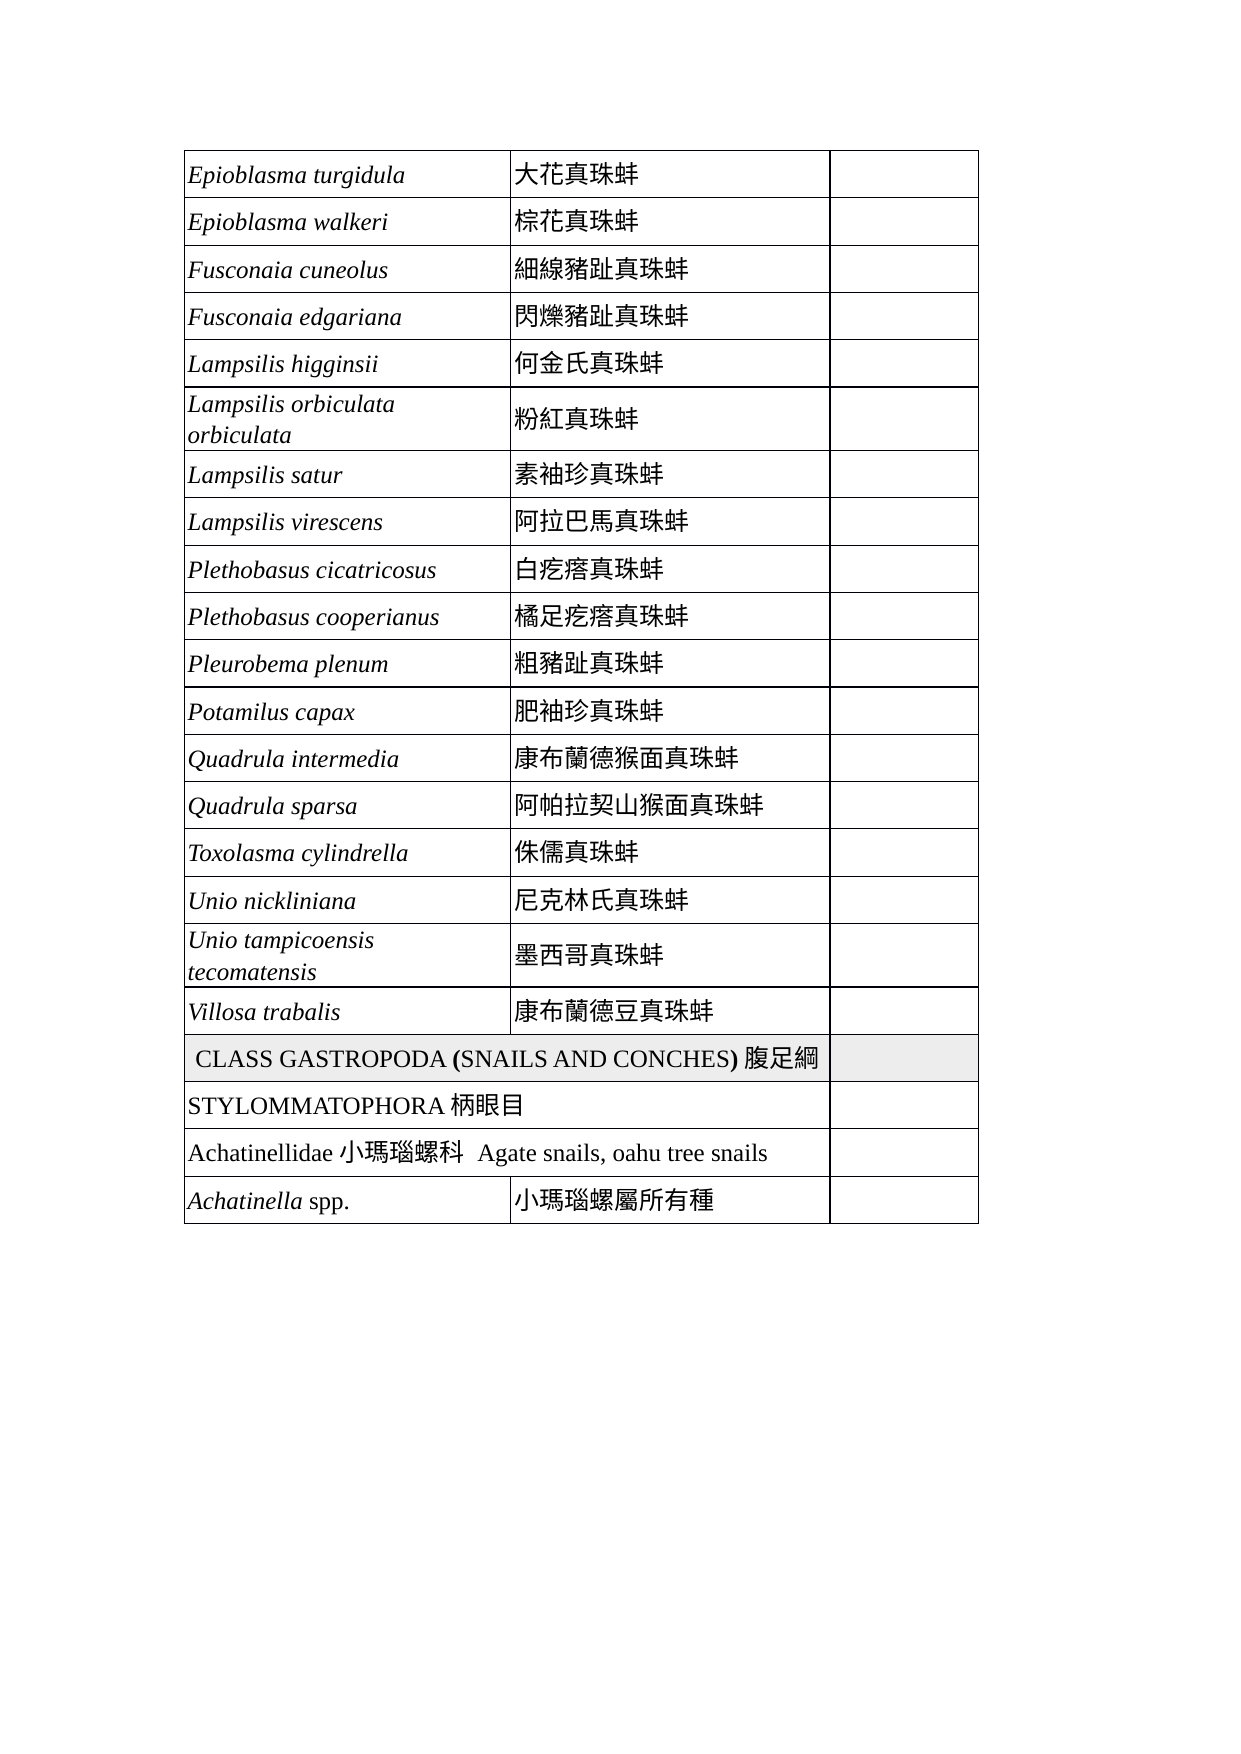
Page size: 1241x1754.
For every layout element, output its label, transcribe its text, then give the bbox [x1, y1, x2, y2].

table_cell Quadrula intermedia [185, 735, 510, 781]
table_cell Fusconaia edgariana [185, 293, 510, 339]
table_cell [831, 1082, 978, 1128]
table_cell Potamilus capax [185, 688, 510, 734]
table_cell Epioblasma walkeri [185, 198, 510, 244]
table_cell 閃爍豬趾真珠蚌 [511, 293, 829, 339]
table_cell Unio nickliniana [185, 877, 510, 923]
table_cell 大花真珠蚌 [511, 151, 829, 197]
table_cell [831, 829, 978, 876]
table_cell 粗豬趾真珠蚌 [511, 640, 829, 686]
table_cell [831, 593, 978, 639]
table_cell [831, 924, 978, 986]
table_cell 棕花真珠蚌 [511, 198, 829, 244]
table_cell Plethobasus cicatricosus [185, 546, 510, 592]
table_cell [831, 340, 978, 386]
table_cell Unio tampicoensis tecomatensis [185, 924, 510, 986]
table_cell 阿拉巴馬真珠蚌 [511, 498, 829, 544]
table_cell Fusconaia cuneolus [185, 246, 510, 292]
table_cell [831, 293, 978, 339]
table_cell Lampsilis orbiculata orbiculata [185, 388, 510, 450]
table_cell 侏儒真珠蚌 [511, 829, 829, 876]
table_cell STYLOMMATOPHORA 柄眼目 [185, 1082, 829, 1128]
table_cell [831, 246, 978, 292]
table_cell [831, 451, 978, 497]
table_cell [831, 498, 978, 544]
table_cell 小瑪瑙螺屬所有種 [511, 1177, 829, 1223]
table_cell Lampsilis satur [185, 451, 510, 497]
table_cell 細線豬趾真珠蚌 [511, 246, 829, 292]
table_cell CLASS GASTROPODA (SNAILS AND CONCHES) 腹足綱 [185, 1035, 829, 1081]
table_cell Plethobasus cooperianus [185, 593, 510, 639]
table_cell [831, 877, 978, 923]
table_cell [831, 388, 978, 450]
table_cell Lampsilis higginsii [185, 340, 510, 386]
table_cell Epioblasma turgidula [185, 151, 510, 197]
table_cell [831, 1129, 978, 1176]
table_cell 阿帕拉契山猴面真珠蚌 [511, 782, 829, 828]
table_cell 橘足疙瘩真珠蚌 [511, 593, 829, 639]
table_cell Pleurobema plenum [185, 640, 510, 686]
table_cell 康布蘭德豆真珠蚌 [511, 988, 829, 1034]
table_cell 素袖珍真珠蚌 [511, 451, 829, 497]
table_cell 肥袖珍真珠蚌 [511, 688, 829, 734]
table_cell [831, 151, 978, 197]
table_cell [831, 546, 978, 592]
table_cell [831, 198, 978, 244]
table_cell Quadrula sparsa [185, 782, 510, 828]
table_cell [831, 735, 978, 781]
table_cell Toxolasma cylindrella [185, 829, 510, 876]
table_cell 粉紅真珠蚌 [511, 388, 829, 450]
table_cell 白疙瘩真珠蚌 [511, 546, 829, 592]
table_cell [831, 640, 978, 686]
table_cell 墨西哥真珠蚌 [511, 924, 829, 986]
table_cell Villosa trabalis [185, 988, 510, 1034]
table_cell [831, 1177, 978, 1223]
table_cell [831, 1035, 978, 1081]
table_cell [831, 782, 978, 828]
table_cell [831, 988, 978, 1034]
table_cell Achatinella spp. [185, 1177, 510, 1223]
table_cell [831, 688, 978, 734]
table_cell 康布蘭德猴面真珠蚌 [511, 735, 829, 781]
table_cell 何金氏真珠蚌 [511, 340, 829, 386]
table_cell 尼克林氏真珠蚌 [511, 877, 829, 923]
table_cell Achatinellidae 小瑪瑙螺科 Agate snails, oahu tree snails [185, 1129, 829, 1176]
table_cell Lampsilis virescens [185, 498, 510, 544]
